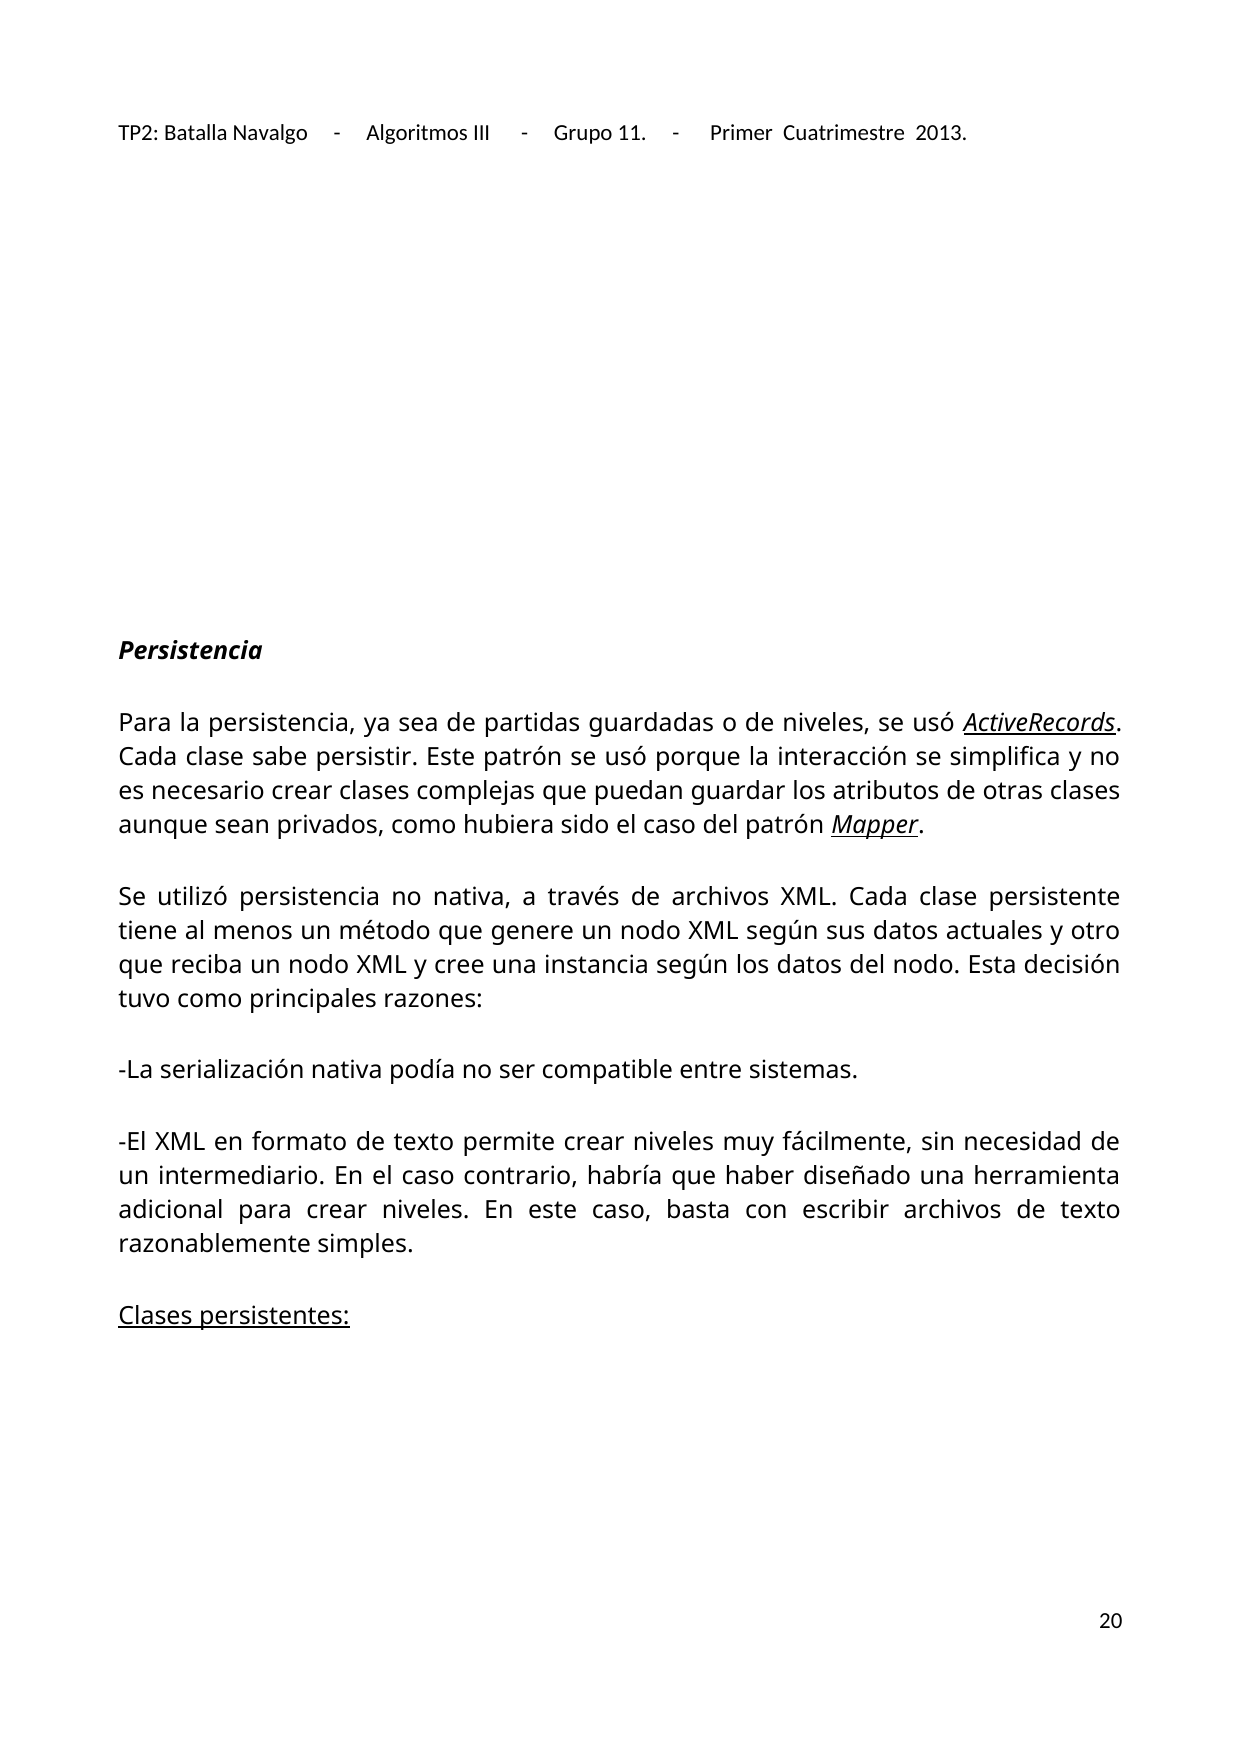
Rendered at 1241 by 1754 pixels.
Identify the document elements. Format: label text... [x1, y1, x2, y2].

text Clases persistentes: [118, 1297, 1122, 1331]
text Persistencia [118, 633, 1122, 667]
text -El XML en formato de texto permite crear niveles muy fácilmente, sin necesidad de un intermediario. En el caso contrario, habría que haber diseñado una herramienta adicional para crear niveles. En este caso, basta con escribir archivos de texto razonablemente simples. [118, 1124, 1122, 1260]
text -La serialización nativa podía no ser compatible entre sistemas. [118, 1052, 1122, 1086]
text Para la persistencia, ya sea de partidas guardadas o de niveles, se usó ActiveRecords. Cada clase sabe persistir. Este patrón se usó porque la interacción se simplifica y no es necesario crear clases complejas que puedan guardar los atributos de otras clases aunque sean privados, como hubiera sido el caso del patrón Mapper. [118, 704, 1122, 841]
text Se utilizó persistencia no nativa, a través de archivos XML. Cada clase persistente tiene al menos un método que genere un nodo XML según sus datos actuales y otro que reciba un nodo XML y cree una instancia según los datos del nodo. Esta decisión tuvo como principales razones: [118, 878, 1122, 1014]
